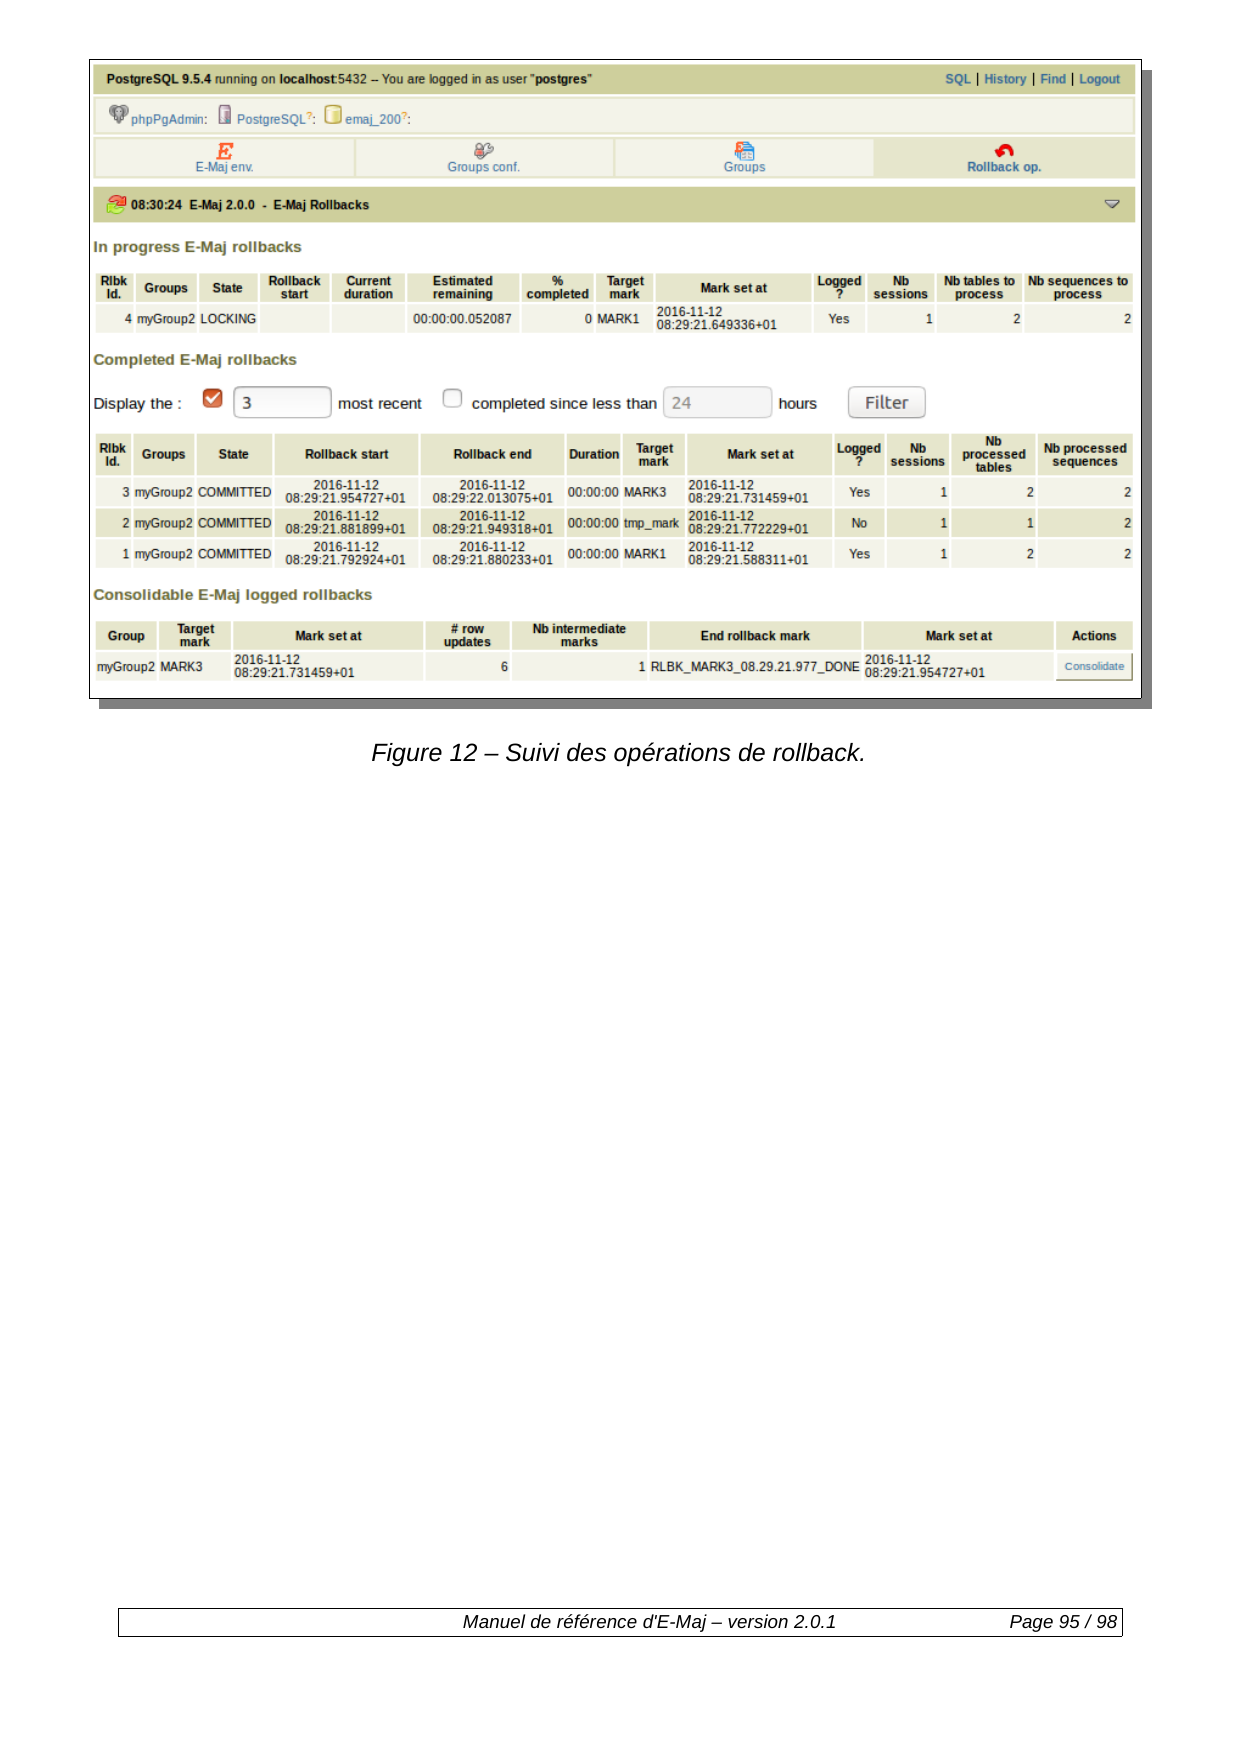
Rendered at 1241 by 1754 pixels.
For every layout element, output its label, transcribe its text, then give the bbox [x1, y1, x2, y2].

text Figure 12 – Suivi des opérations de rollback. [118, 738, 1122, 767]
picture [91, 62, 1138, 695]
